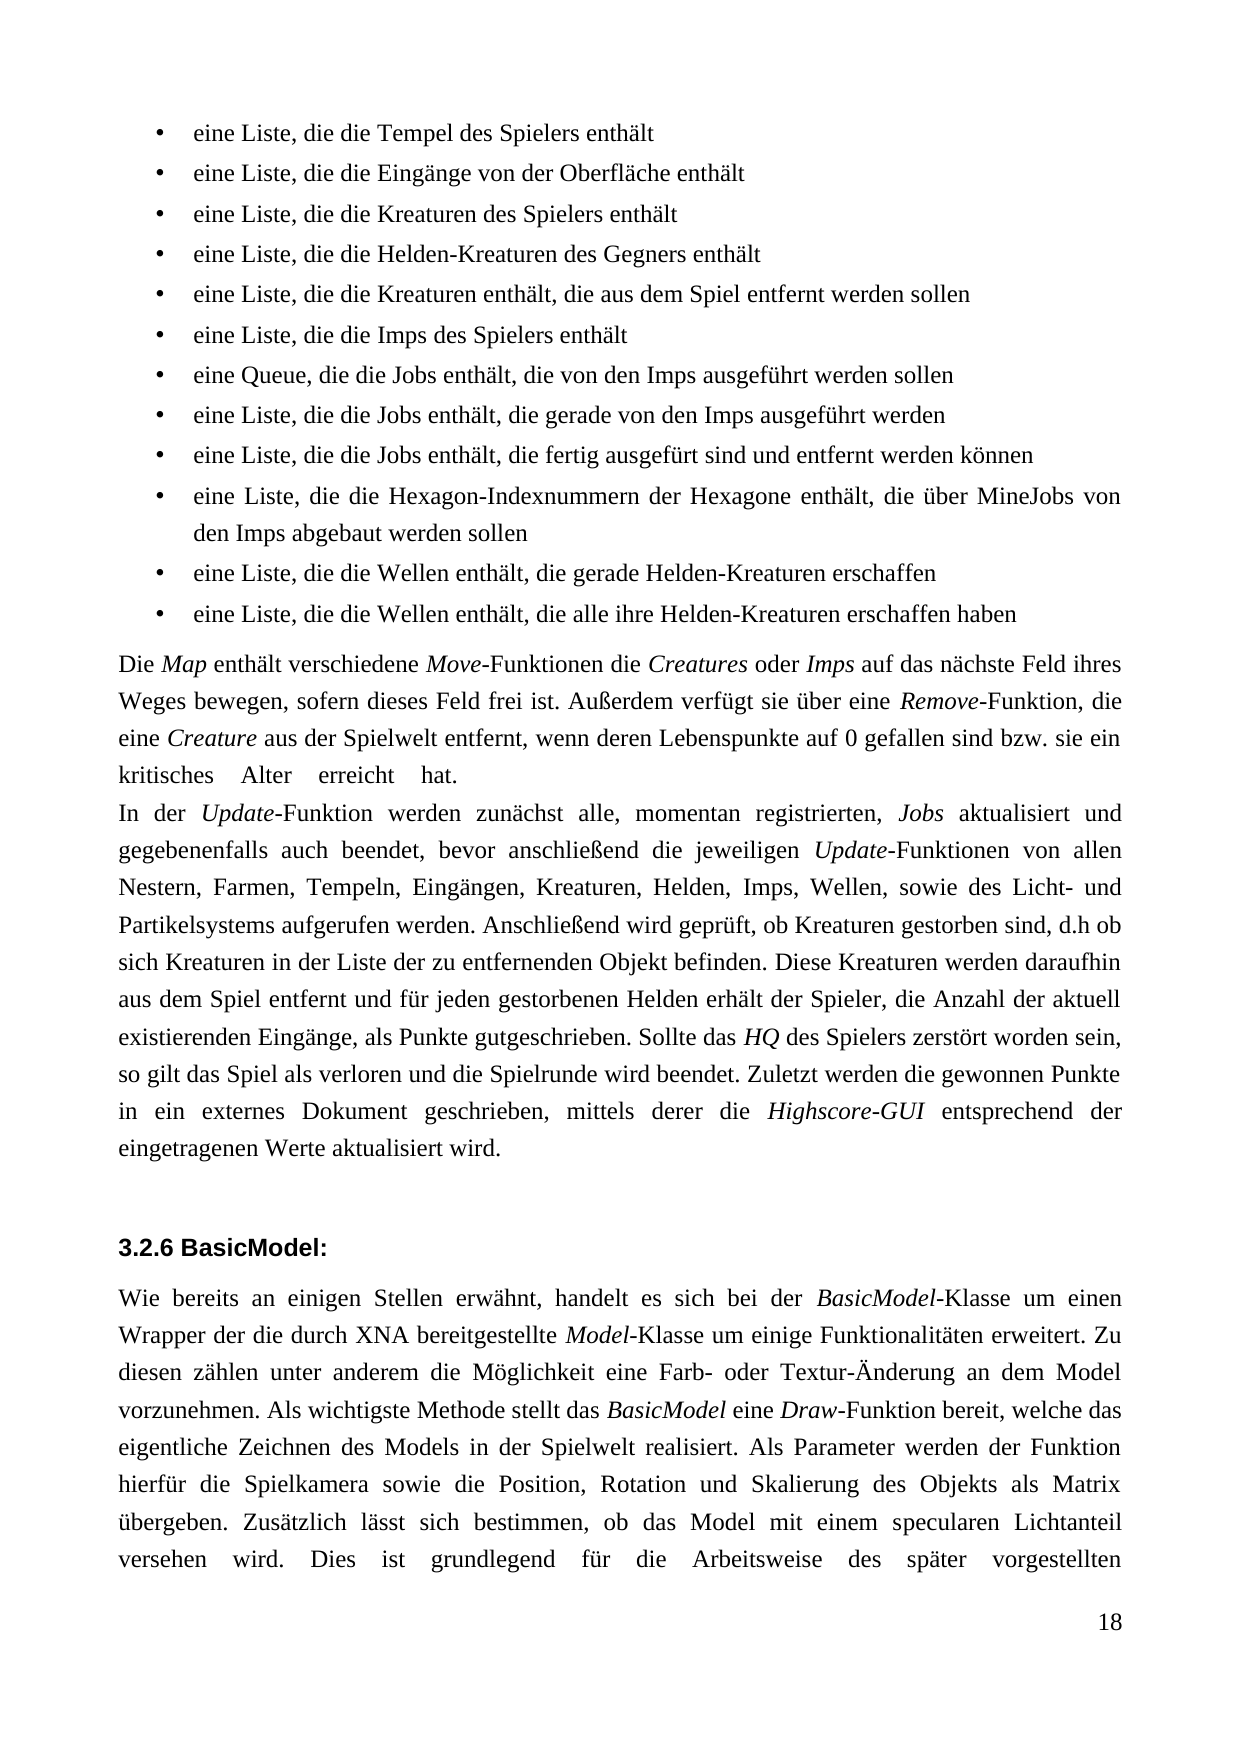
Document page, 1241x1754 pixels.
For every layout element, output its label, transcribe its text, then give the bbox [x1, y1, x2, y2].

text Wie bereits an einigen Stellen erwähnt, handelt es sich bei der BasicModel-Klasse um einen Wrapper der die durch XNA bereitgestellte Model-Klasse um einige Funktionalitäten erweitert. Zu diesen zählen unter anderem die Möglichkeit eine Farb- oder Textur-Änderung an dem Model vorzunehmen. Als wichtigste Methode stellt das BasicModel eine Draw-Funktion bereit, welche das eigentliche Zeichnen des Models in der Spielwelt realisiert. Als Parameter werden der Funktion hierfür die Spielkamera sowie die Position, Rotation und Skalierung des Objekts als Matrix übergeben. Zusätzlich lässt sich bestimmen, ob das Model mit einem specularen Lichtanteil versehen wird. Dies ist grundlegend für die Arbeitsweise des später vorgestellten [118, 1283, 1122, 1573]
list eine Queue, die die Jobs enthält, die von den Imps ausgeführt werden sollen [156, 360, 1122, 389]
list eine Liste, die die Helden-Kreaturen des Gegners enthält [156, 239, 1122, 268]
list eine Liste, die die Jobs enthält, die fertig ausgefürt sind und entfernt werden können [156, 441, 1122, 469]
text 3.2.6 BasicModel: [118, 1233, 1122, 1262]
list eine Liste, die die Imps des Spielers enthält [156, 320, 1122, 348]
list eine Liste, die die Hexagon-Indexnummern der Hexagone enthält, die über MineJobs von den Imps abgebaut werden sollen [156, 481, 1122, 547]
list eine Liste, die die Tempel des Spielers enthält [156, 118, 1122, 147]
list eine Liste, die die Eingänge von der Oberfläche enthält [156, 158, 1122, 187]
list eine Liste, die die Jobs enthält, die gerade von den Imps ausgeführt werden [156, 400, 1122, 429]
list eine Liste, die die Wellen enthält, die gerade Helden-Kreaturen erschaffen [156, 558, 1122, 587]
list eine Liste, die die Kreaturen enthält, die aus dem Spiel entfernt werden sollen [156, 279, 1122, 308]
list eine Liste, die die Wellen enthält, die alle ihre Helden-Kreaturen erschaffen haben [156, 599, 1122, 628]
text Die Map enthält verschiedene Move-Funktionen die Creatures oder Imps auf das nächste Feld ihres Weges bewegen, sofern dieses Feld frei ist. Außerdem verfügt sie über eine Remove-Funktion, die eine Creature aus der Spielwelt entfernt, wenn deren Lebenspunkte auf 0 gefallen sind bzw. sie ein kritisches Alter erreicht hat. In der Update-Funktion werden zunächst alle, momentan registrierten, Jobs aktualisiert und gegebenenfalls auch beendet, bevor anschließend die jeweiligen Update-Funktionen von allen Nestern, Farmen, Tempeln, Eingängen, Kreaturen, Helden, Imps, Wellen, sowie des Licht- und Partikelsystems aufgerufen werden. Anschließend wird geprüft, ob Kreaturen gestorben sind, d.h ob sich Kreaturen in der Liste der zu entfernenden Objekt befinden. Diese Kreaturen werden daraufhin aus dem Spiel entfernt und für jeden gestorbenen Helden erhält der Spieler, die Anzahl der aktuell existierenden Eingänge, als Punkte gutgeschrieben. Sollte das HQ des Spielers zerstört worden sein, so gilt das Spiel als verloren und die Spielrunde wird beendet. Zuletzt werden die gewonnen Punkte in ein externes Dokument geschrieben, mittels derer die Highscore-GUI entsprechend der eingetragenen Werte aktualisiert wird. [118, 649, 1122, 1162]
list eine Liste, die die Kreaturen des Spielers enthält [156, 199, 1122, 227]
